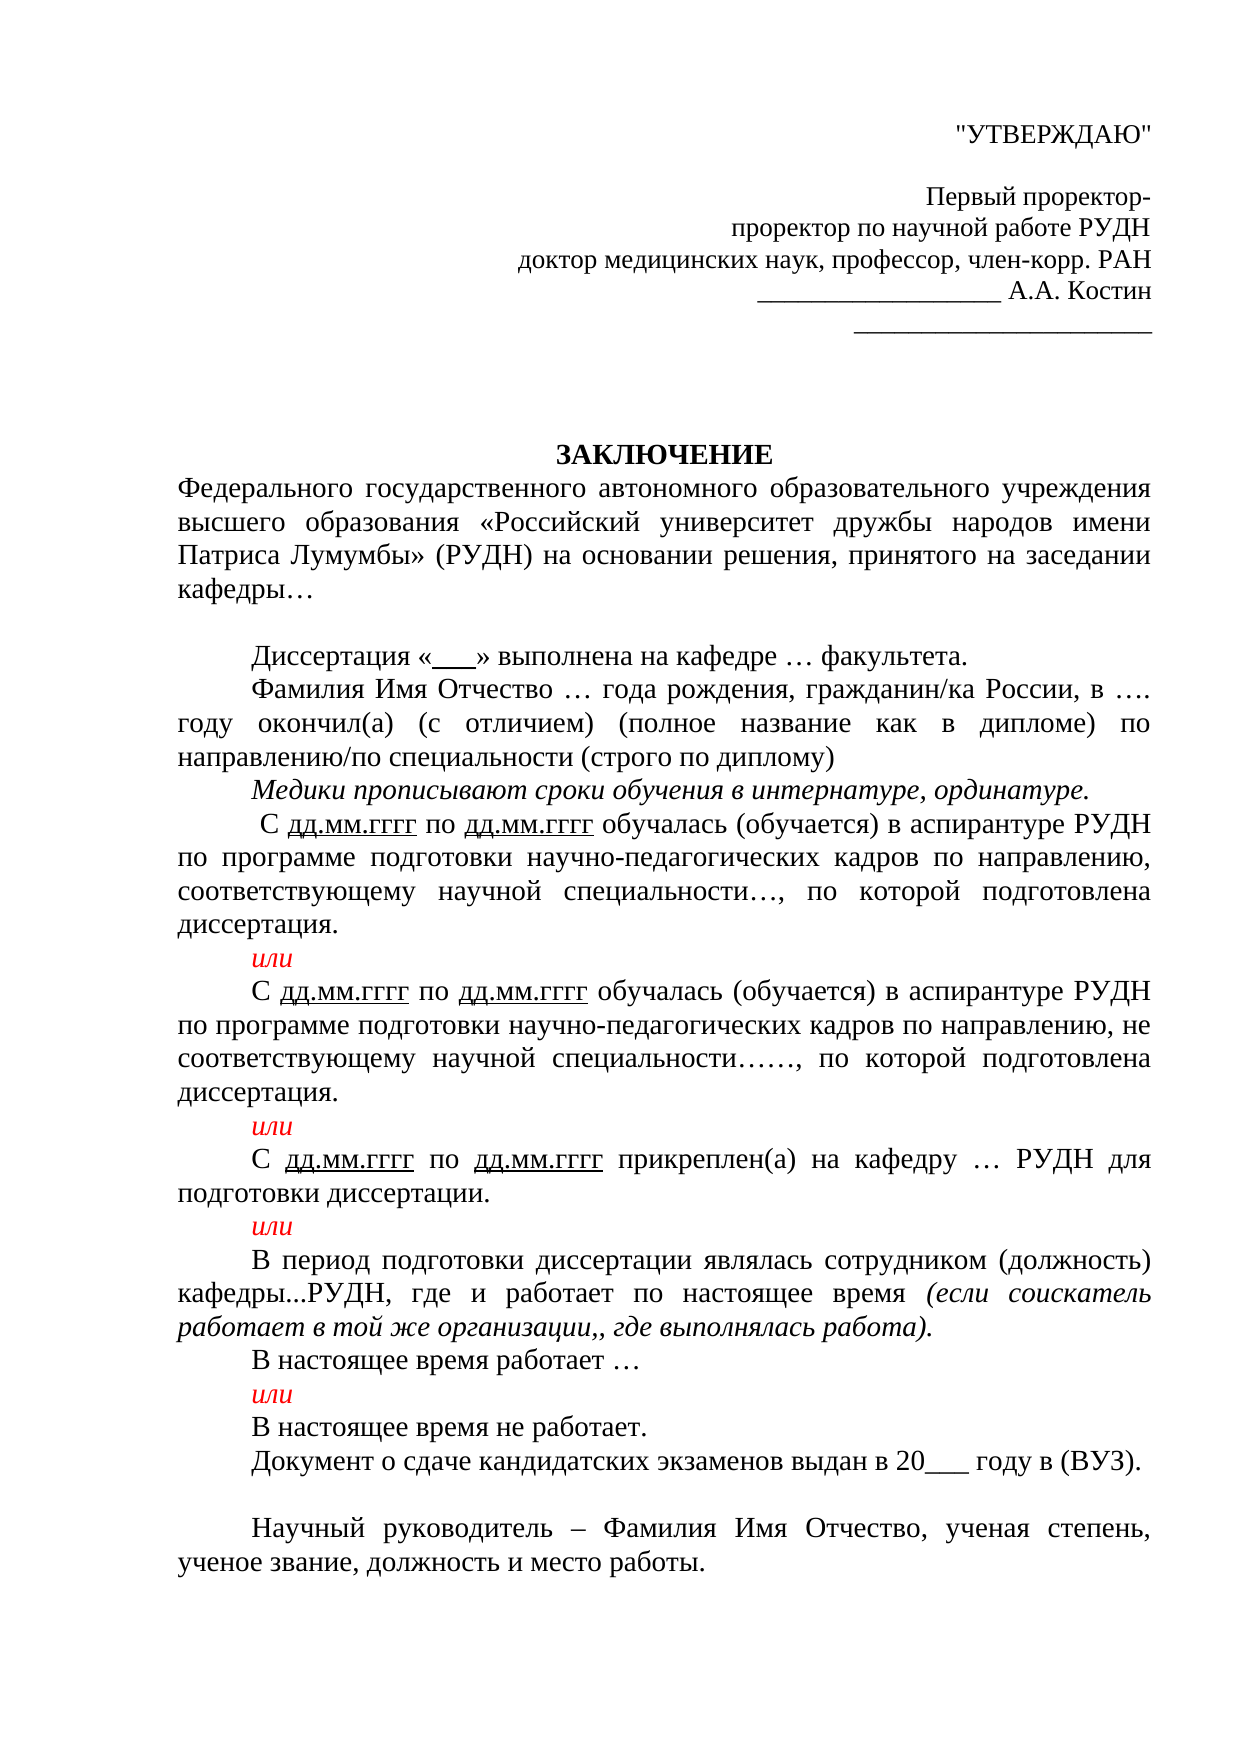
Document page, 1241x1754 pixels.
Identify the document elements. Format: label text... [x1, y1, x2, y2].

text В настоящее время не работает. [177, 1409, 1152, 1443]
text С дд.мм.гггг по дд.мм.гггг прикреплен(а) на кафедру … РУДН для подготовки диссертации. [177, 1141, 1152, 1208]
text В период подготовки диссертации являлась сотрудником (должность) кафедры...РУДН, где и работает по настоящее время (если соискатель работает в той же организации,, где выполнялась работа). [177, 1242, 1152, 1342]
text Первый проректор- [177, 180, 1152, 212]
text Медики прописывают сроки обучения в интернатуре, ординатуре. [177, 772, 1152, 806]
text Федерального государственного автономного образовательного учреждения высшего образования «Российский университет дружбы народов имени Патриса Лумумбы» (РУДН) на основании решения, принятого на заседании кафедры… [177, 470, 1152, 604]
text Диссертация «___» выполнена на кафедре … факультета. [177, 638, 1152, 672]
text или [177, 1108, 1152, 1141]
text ______________________ [177, 305, 1152, 336]
text или [177, 1376, 1152, 1409]
text доктор медицинских наук, профессор, член-корр. РАН [177, 243, 1152, 274]
text или [177, 1208, 1152, 1242]
subtitle "УТВЕРЖДАЮ" [177, 118, 1152, 149]
text Фамилия Имя Отчество … года рождения, гражданин/ка России, в …. году окончил(а) (с отличием) (полное название как в дипломе) по направлению/по специальности (строго по диплому) [177, 672, 1152, 772]
text С дд.мм.гггг по дд.мм.гггг обучалась (обучается) в аспирантуре РУДН по программе подготовки научно-педагогических кадров по направлению, не соответствующему научной специальности……, по которой подготовлена диссертация. [177, 973, 1152, 1108]
text Документ о сдаче кандидатских экзаменов выдан в 20___ году в (ВУЗ). [177, 1443, 1152, 1477]
text __________________ А.А. Костин [177, 274, 1152, 305]
text Научный руководитель – Фамилия Имя Отчество, ученая степень, ученое звание, должность и место работы. [177, 1510, 1152, 1577]
text или [177, 940, 1152, 973]
text С дд.мм.гггг по дд.мм.гггг обучалась (обучается) в аспирантуре РУДН по программе подготовки научно-педагогических кадров по направлению, соответствующему научной специальности…, по которой подготовлена диссертация. [177, 806, 1152, 940]
text В настоящее время работает … [177, 1342, 1152, 1376]
text ЗАКЛЮЧЕНИЕ [177, 437, 1152, 470]
text проректор по научной работе РУДН [177, 212, 1152, 243]
